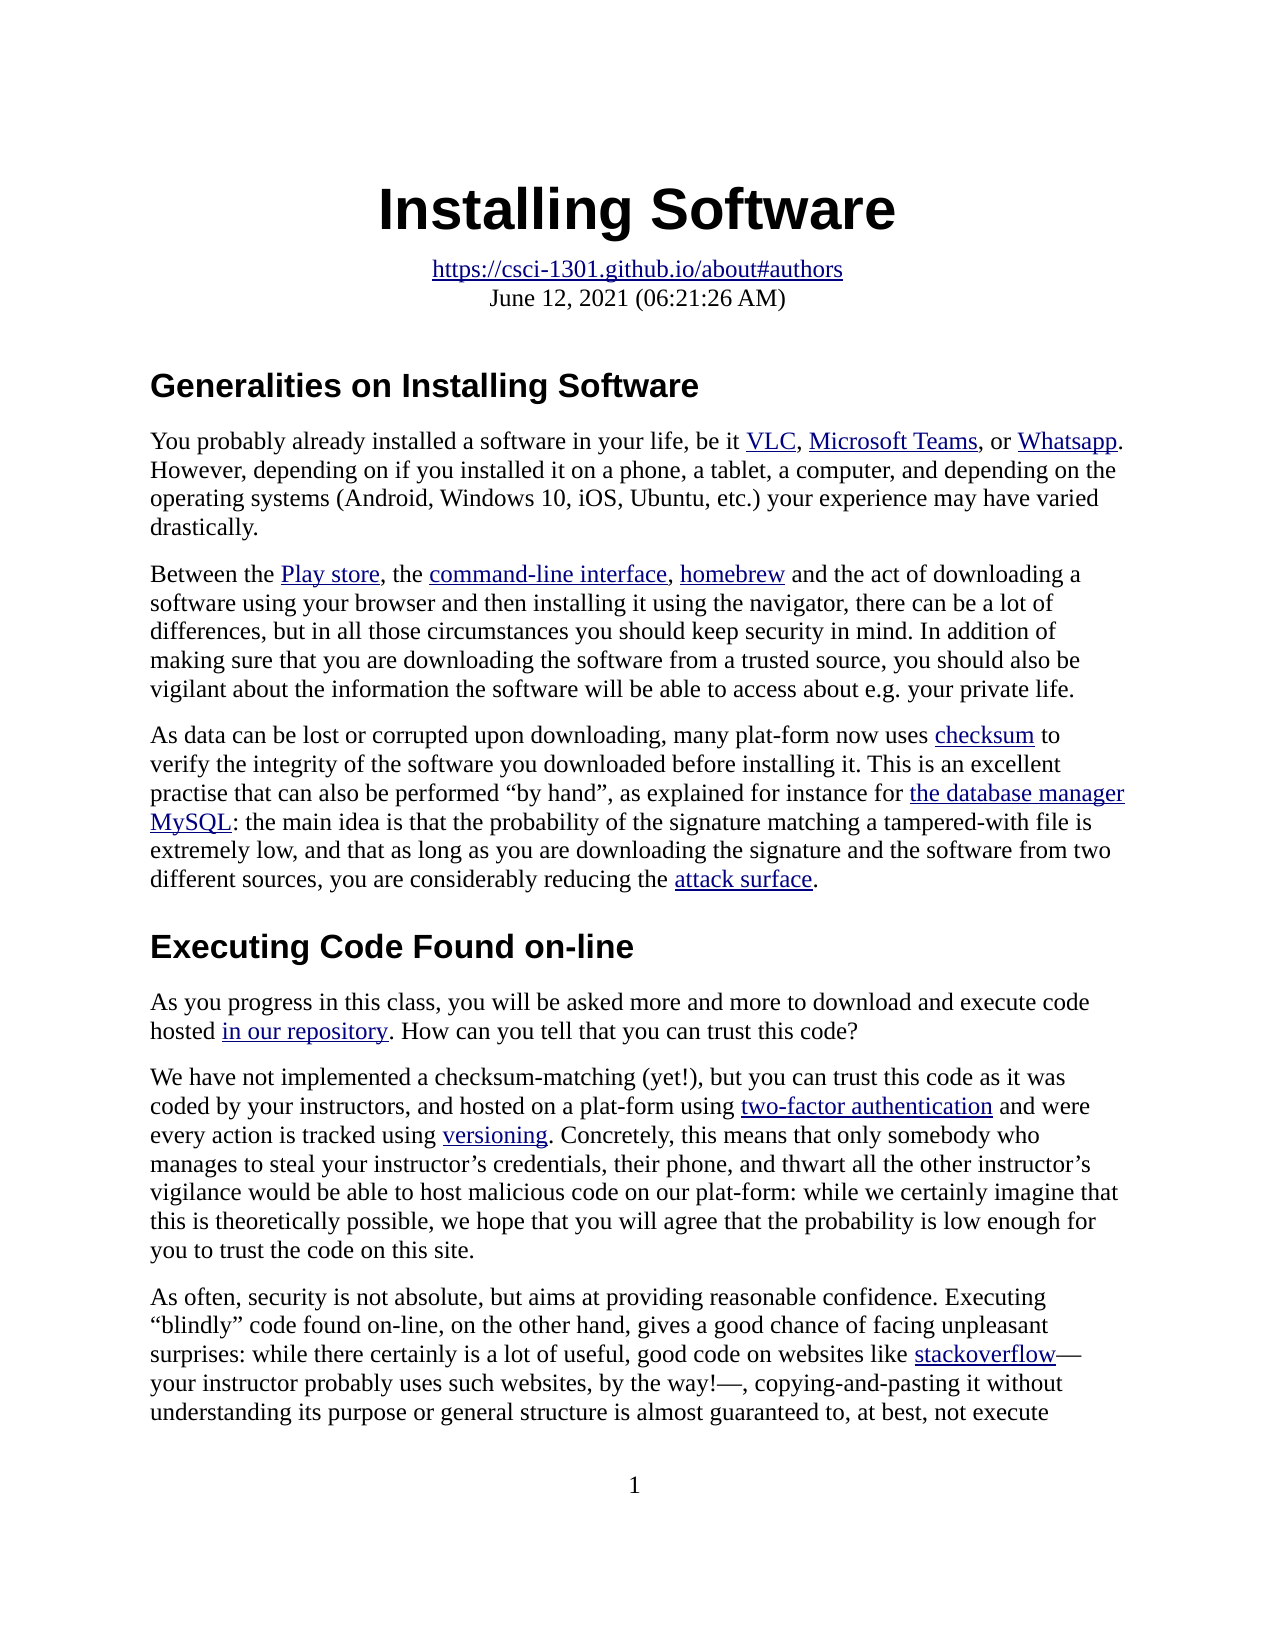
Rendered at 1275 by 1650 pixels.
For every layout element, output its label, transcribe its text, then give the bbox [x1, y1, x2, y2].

text As you progress in this class, you will be asked more and more to download and execute code hosted in our repository. How can you tell that you can trust this code? [150, 987, 1125, 1044]
text We have not implemented a checksum-matching (yet!), but you can trust this code as it was coded by your instructors, and hosted on a plat-form using two-factor authentication and were every action is tracked using versioning. Concretely, this means that only somebody who manages to steal your instructor’s credentials, their phone, and thwart all the other instructor’s vigilance would be able to host malicious code on our plat-form: while we certainly imagine that this is theoretically possible, we hope that you will agree that the probability is low enough for you to trust the code on this site. [150, 1062, 1125, 1264]
text https://csci-1301.github.io/about#authors [150, 254, 1125, 283]
text You probably already installed a software in your life, be it VLC, Microsoft Teams, or Whatsapp. However, depending on if you installed it on a phone, a tablet, a computer, and depending on the operating systems (Android, Windows 10, iOS, Ubuntu, etc.) your experience may have varied drastically. [150, 426, 1125, 541]
text Between the Play store, the command-line interface, homebrew and the act of downloading a software using your browser and then installing it using the navigator, there can be a lot of differences, but in all those circumstances you should keep security in mind. In addition of making sure that you are downloading the software from a trusted source, you should also be vigilant about the information the software will be able to access about e.g. your private life. [150, 559, 1125, 703]
text As data can be lost or corrupted upon downloading, many plat-form now uses checksum to verify the integrity of the software you downloaded before installing it. This is an excellent practise that can also be performed “by hand”, as explained for instance for the database manager MySQL: the main idea is that the probability of the signature matching a tampered-with file is extremely low, and that as long as you are downloading the signature and the software from two different sources, you are considerably reducing the attack surface. [150, 721, 1125, 893]
text As often, security is not absolute, but aims at providing reasonable confidence. Executing “blindly” code found on-line, on the other hand, gives a good chance of facing unpleasant surprises: while there certainly is a lot of useful, good code on websites like stackoverflow—your instructor probably uses such websites, by the way!—, copying-and-pasting it without understanding its purpose or general structure is almost guaranteed to, at best, not execute [150, 1282, 1125, 1425]
title Installing Software [150, 175, 1125, 242]
subtitle Executing Code Found on-line [150, 927, 1125, 966]
subtitle Generalities on Installing Software [150, 366, 1125, 404]
text June 12, 2021 (06:21:26 AM) [150, 283, 1125, 312]
